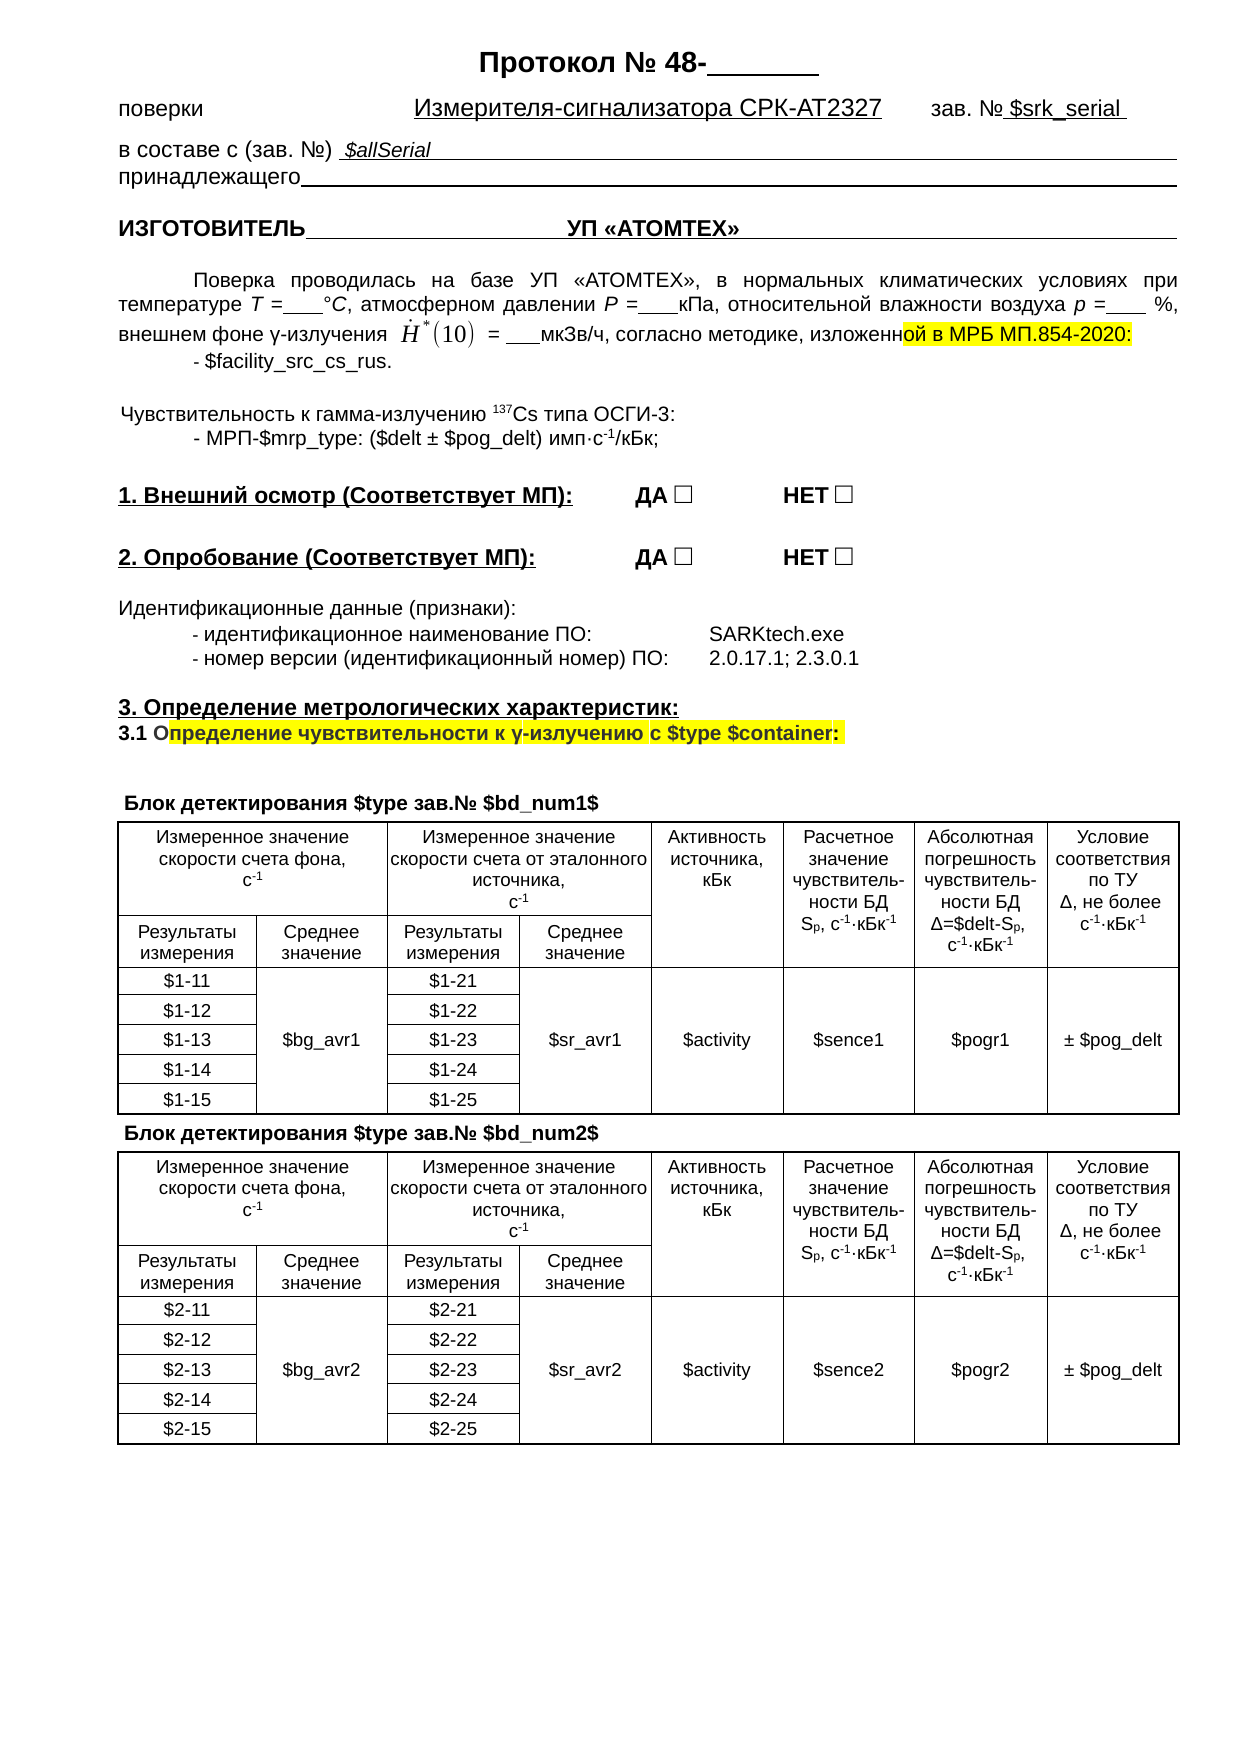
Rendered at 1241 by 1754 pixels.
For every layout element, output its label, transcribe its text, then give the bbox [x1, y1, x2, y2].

text 2. Опробование (Соответствует МП): ДА □ НЕТ □ [118, 538, 1179, 572]
text в составе с (зав. №) $allSerial [118, 136, 1179, 163]
table_cell Расчетное значение чувствитель-ности БД Sp, с-1·кБк-1 [784, 823, 914, 967]
table_cell $1-15 [119, 1084, 256, 1113]
table_cell Результаты измерения [388, 916, 519, 967]
text - $facility_src_cs_rus. [118, 349, 1179, 373]
table_cell $sr_avr1 [520, 968, 651, 1113]
table_cell $activity [652, 1297, 783, 1443]
text 1. Внешний осмотр (Соответствует МП): ДА □ НЕТ □ [118, 476, 1179, 509]
table_cell $2-13 [119, 1355, 256, 1383]
table_cell Измеренное значение скорости счета фона, с-1 [119, 823, 387, 915]
text Идентификационные данные (признаки): [118, 596, 1179, 620]
table_cell $1-21 [388, 968, 519, 994]
table_cell Среднее значение [520, 916, 651, 967]
table_cell Среднее значение [520, 1246, 651, 1296]
table_cell $2-11 [119, 1297, 256, 1324]
table_cell Условие соответствия по ТУ Δ, не более с-1·кБк-1 [1048, 1153, 1178, 1296]
table_header Блок детектирования $type зав.№ $bd_num1$ [118, 786, 1179, 821]
table_cell $sence2 [784, 1297, 914, 1443]
table_cell Измеренное значение скорости счета от эталонного источника, с-1 [388, 823, 651, 915]
table_cell $2-14 [119, 1384, 256, 1413]
table_header Блок детектирования $type зав.№ $bd_num2$ [118, 1115, 1179, 1151]
table_cell $2-12 [119, 1325, 256, 1353]
table_cell $sr_avr2 [520, 1297, 651, 1443]
table_cell $sence1 [784, 968, 914, 1113]
table_cell Абсолютная погрешность чувствитель-ности БД Δ=$delt-Sp, с-1·кБк-1 [915, 1153, 1047, 1296]
text Поверка проводилась на базе УП «АТОМТЕХ», в нормальных климатических условиях при температуре Т = °С, атмосферном давлении Р = кПа, относительной влажности воздуха р = %, внешнем фоне γ-излучения = мкЗв/ч, согласно методике, изложенной в МРБ МП.854-2020: [118, 268, 1179, 349]
text 3. Определение метрологических характеристик: [118, 694, 1179, 720]
table_cell $activity [652, 968, 783, 1113]
table_cell $1-23 [388, 1025, 519, 1054]
table_cell $2-25 [388, 1414, 519, 1443]
table_cell $2-23 [388, 1355, 519, 1383]
text - идентификационное наименование ПО: SARKtech.exe [118, 620, 1179, 646]
table_cell $pogr2 [915, 1297, 1047, 1443]
table_cell Измеренное значение скорости счета от эталонного источника, с-1 [388, 1153, 651, 1245]
text принадлежащего [118, 163, 1179, 189]
table_cell Результаты измерения [119, 1246, 256, 1296]
table_cell $1-12 [119, 995, 256, 1024]
table_cell Результаты измерения [119, 916, 256, 967]
table_cell ± $pog_delt [1048, 968, 1178, 1113]
table_cell Среднее значение [257, 916, 387, 967]
text - номер версии (идентификационный номер) ПО: 2.0.17.1; 2.3.0.1 [118, 646, 1179, 670]
table_cell $1-24 [388, 1055, 519, 1083]
table_cell Активность источника, кБк [652, 1153, 783, 1296]
table_cell Условие соответствия по ТУ Δ, не более с-1·кБк-1 [1048, 823, 1178, 967]
table_cell $pogr1 [915, 968, 1047, 1113]
table_cell ± $pog_delt [1048, 1297, 1178, 1443]
table_cell Абсолютная погрешность чувствитель-ности БД Δ=$delt-Sp, с-1·кБк-1 [915, 823, 1047, 967]
table_cell $1-11 [119, 968, 256, 994]
text 3.1 Определение чувствительности к γ-излучению с $type $container: [118, 720, 1179, 744]
table_cell $1-13 [119, 1025, 256, 1054]
table_cell Расчетное значение чувствитель-ности БД Sp, с-1·кБк-1 [784, 1153, 914, 1296]
table_cell $1-25 [388, 1084, 519, 1113]
table_cell $bg_avr2 [257, 1297, 387, 1443]
table_cell $bg_avr1 [257, 968, 387, 1113]
table_cell $1-14 [119, 1055, 256, 1083]
text Чувствительность к гамма-излучению 137Cs типа ОСГИ-3: [120, 402, 1173, 426]
text - МРП-$mrp_type: ($delt ± $pog_delt) имп·с-1/кБк; [118, 426, 1179, 449]
table_cell Результаты измерения [388, 1246, 519, 1296]
table_cell $2-21 [388, 1297, 519, 1324]
table_cell Активность источника, кБк [652, 823, 783, 967]
text ИЗГОТОВИТЕЛЬ УП «АТОМТЕХ» [118, 215, 1179, 242]
text Протокол № 48- [88, 45, 1179, 79]
table_cell $1-22 [388, 995, 519, 1024]
table_cell Среднее значение [257, 1246, 387, 1296]
table_cell Измеренное значение скорости счета фона, с-1 [119, 1153, 387, 1245]
table_cell $2-22 [388, 1325, 519, 1353]
text поверки Измерителя-сигнализатора СРК-АТ2327 зав. № $srk_serial [118, 93, 1179, 122]
table_cell $2-15 [119, 1414, 256, 1443]
table_cell $2-24 [388, 1384, 519, 1413]
